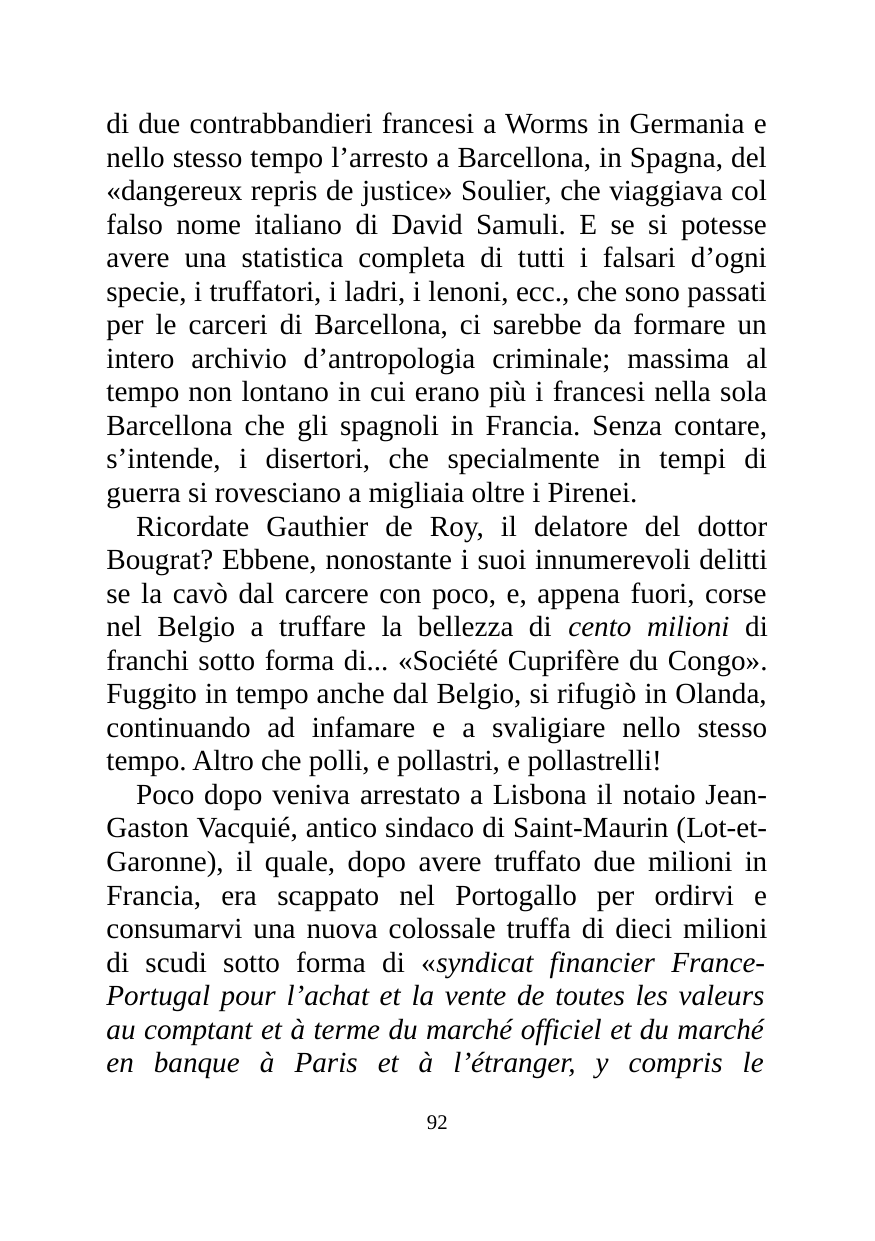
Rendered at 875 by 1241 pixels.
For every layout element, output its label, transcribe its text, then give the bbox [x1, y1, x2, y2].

text Poco dopo veniva arrestato a Lisbona il notaio Jean-Gaston Vacquié, antico sindaco di Saint-Maurin (Lot-et-Garonne), il quale, dopo avere truffato due milioni in Francia, era scappato nel Portogallo per ordirvi e consumarvi una nuova colossale truffa di dieci milioni di scudi sotto forma di «syndicat financier France-Portugal pour l’achat et la vente de toutes les valeurs au comptant et à terme du marché officiel et du marché en banque à Paris et à l’étranger, y compris le [106, 777, 768, 1079]
text Ricordate Gauthier de Roy, il delatore del dottor Bougrat? Ebbene, nonostante i suoi innumerevoli delitti se la cavò dal carcere con poco, e, appena fuori, corse nel Belgio a truffare la bellezza di cento milioni di franchi sotto forma di... «Société Cuprifère du Congo». Fuggito in tempo anche dal Belgio, si rifugiò in Olanda, continuando ad infamare e a svaligiare nello stesso tempo. Altro che polli, e pollastri, e pollastrelli! [106, 509, 768, 777]
text di due contrabbandieri francesi a Worms in Germania e nello stesso tempo l’arresto a Barcellona, in Spagna, del «dangereux repris de justice» Soulier, che viaggiava col falso nome italiano di David Samuli. E se si potesse avere una statistica completa di tutti i falsari d’ogni specie, i truffatori, i ladri, i lenoni, ecc., che sono passati per le carceri di Barcellona, ci sarebbe da formare un intero archivio d’antropologia criminale; massima al tempo non lontano in cui erano più i francesi nella sola Barcellona che gli spagnoli in Francia. Senza contare, s’intende, i disertori, che specialmente in tempi di guerra si rovesciano a migliaia oltre i Pirenei. [106, 106, 768, 509]
